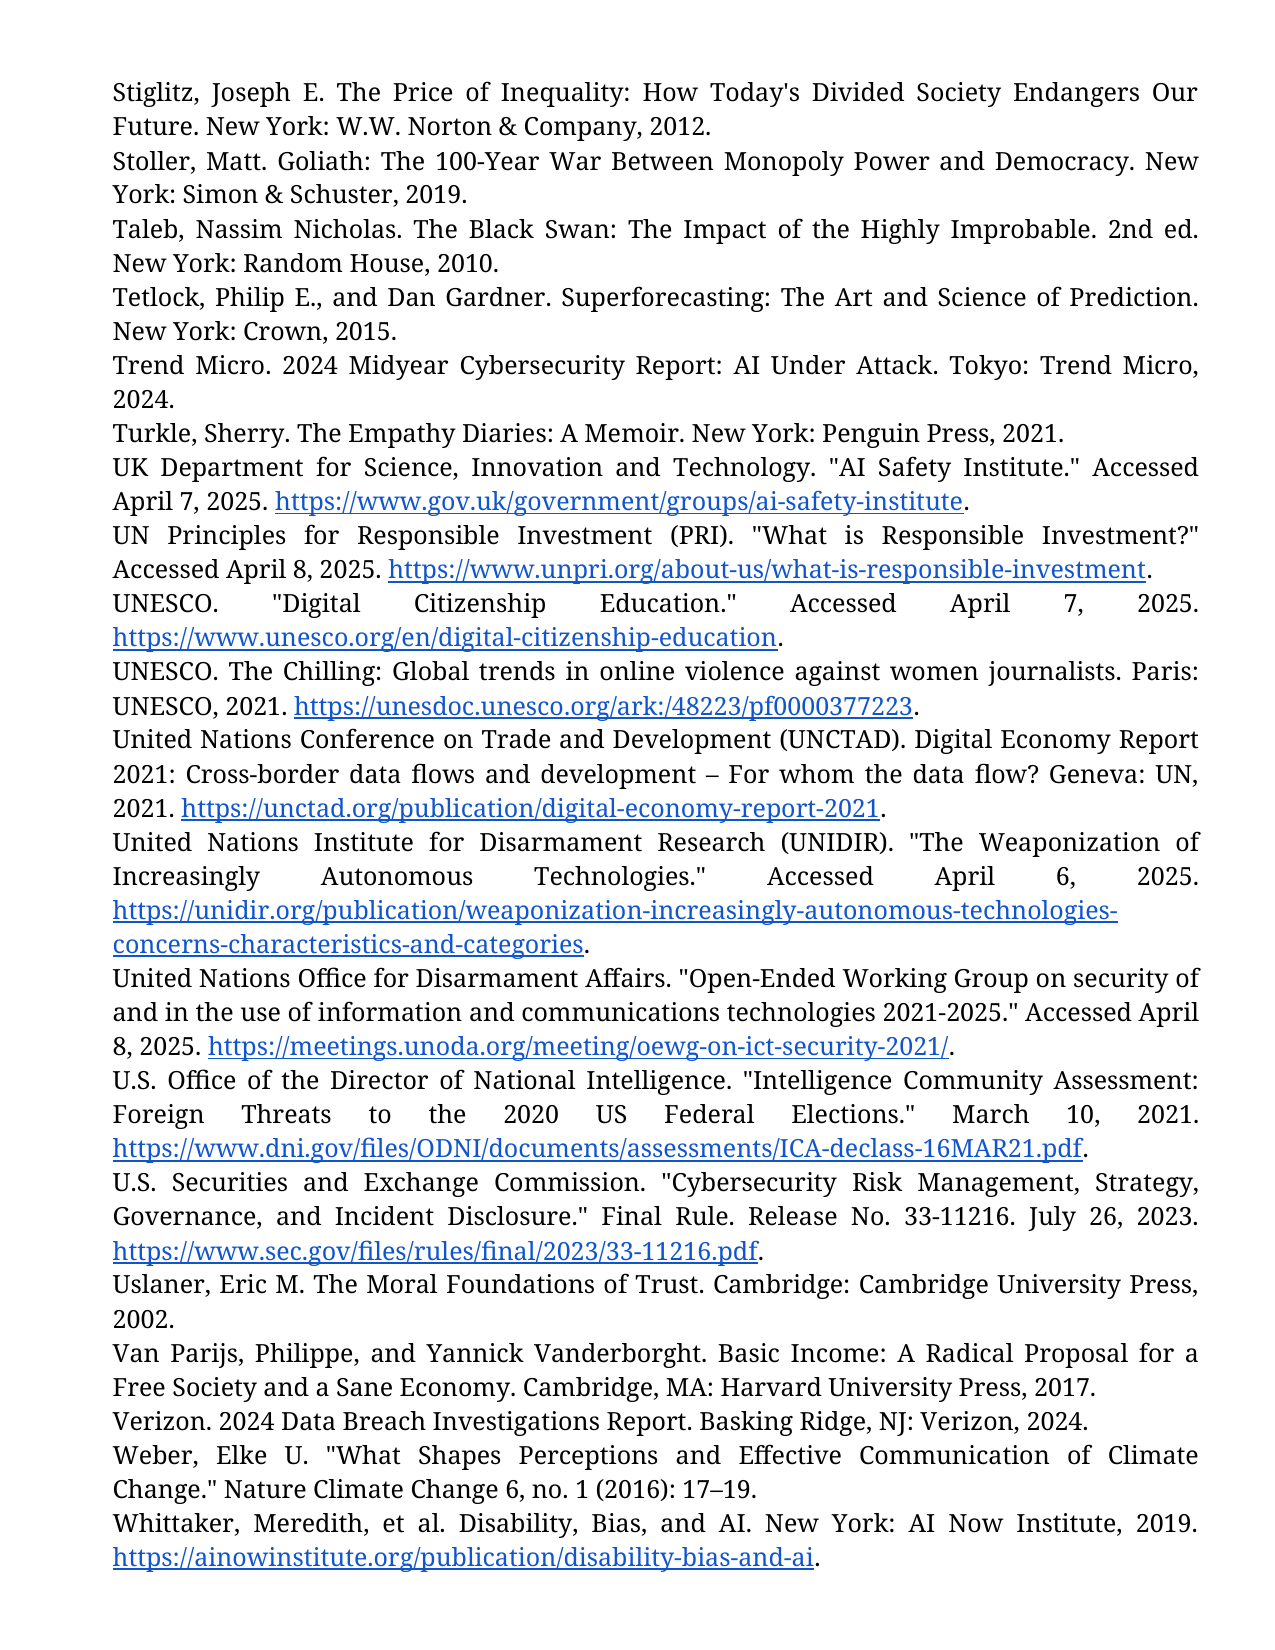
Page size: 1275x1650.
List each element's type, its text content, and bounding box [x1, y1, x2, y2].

subtitle United Nations Institute for Disarmament Research (UNIDIR). "The Weaponization of Increasingly Autonomous Technologies." Accessed April 6, 2025. https://unidir.org/publication/weaponization-increasingly-autonomous-technologies-concerns-characteristics-and-categories. [112, 824, 1200, 961]
subtitle UK Department for Science, Innovation and Technology. "AI Safety Institute." Accessed April 7, 2025. https://www.gov.uk/government/groups/ai-safety-institute. [112, 450, 1200, 518]
subtitle Taleb, Nassim Nicholas. The Black Swan: The Impact of the Highly Improbable. 2nd ed. New York: Random House, 2010. [112, 211, 1200, 279]
subtitle Van Parijs, Philippe, and Yannick Vanderborght. Basic Income: A Radical Proposal for a Free Society and a Sane Economy. Cambridge, MA: Harvard University Press, 2017. [112, 1335, 1200, 1403]
subtitle UNESCO. "Digital Citizenship Education." Accessed April 7, 2025. https://www.unesco.org/en/digital-citizenship-education. [112, 586, 1200, 654]
subtitle Stiglitz, Joseph E. The Price of Inequality: How Today's Divided Society Endangers Our Future. New York: W.W. Norton & Company, 2012. [112, 75, 1200, 143]
subtitle Stoller, Matt. Goliath: The 100-Year War Between Monopoly Power and Democracy. New York: Simon & Schuster, 2019. [112, 143, 1200, 211]
subtitle Whittaker, Meredith, et al. Disability, Bias, and AI. New York: AI Now Institute, 2019. https://ainowinstitute.org/publication/disability-bias-and-ai. [112, 1506, 1200, 1574]
subtitle Tetlock, Philip E., and Dan Gardner. Superforecasting: The Art and Science of Prediction. New York: Crown, 2015. [112, 279, 1200, 347]
subtitle Weber, Elke U. "What Shapes Perceptions and Effective Communication of Climate Change." Nature Climate Change 6, no. 1 (2016): 17–19. [112, 1437, 1200, 1506]
subtitle Verizon. 2024 Data Breach Investigations Report. Basking Ridge, NJ: Verizon, 2024. [112, 1403, 1200, 1437]
subtitle U.S. Securities and Exchange Commission. "Cybersecurity Risk Management, Strategy, Governance, and Incident Disclosure." Final Rule. Release No. 33-11216. July 26, 2023. https://www.sec.gov/files/rules/final/2023/33-11216.pdf. [112, 1165, 1200, 1267]
subtitle U.S. Office of the Director of National Intelligence. "Intelligence Community Assessment: Foreign Threats to the 2020 US Federal Elections." March 10, 2021. https://www.dni.gov/files/ODNI/documents/assessments/ICA-declass-16MAR21.pdf. [112, 1063, 1200, 1165]
subtitle United Nations Office for Disarmament Affairs. "Open-Ended Working Group on security of and in the use of information and communications technologies 2021-2025." Accessed April 8, 2025. https://meetings.unoda.org/meeting/oewg-on-ict-security-2021/. [112, 961, 1200, 1063]
subtitle UNESCO. The Chilling: Global trends in online violence against women journalists. Paris: UNESCO, 2021. https://unesdoc.unesco.org/ark:/48223/pf0000377223. [112, 654, 1200, 722]
subtitle Uslaner, Eric M. The Moral Foundations of Trust. Cambridge: Cambridge University Press, 2002. [112, 1267, 1200, 1335]
subtitle UN Principles for Responsible Investment (PRI). "What is Responsible Investment?" Accessed April 8, 2025. https://www.unpri.org/about-us/what-is-responsible-investment. [112, 518, 1200, 586]
subtitle United Nations Conference on Trade and Development (UNCTAD). Digital Economy Report 2021: Cross-border data flows and development – For whom the data flow? Geneva: UN, 2021. https://unctad.org/publication/digital-economy-report-2021. [112, 722, 1200, 824]
subtitle Turkle, Sherry. The Empathy Diaries: A Memoir. New York: Penguin Press, 2021. [112, 416, 1200, 450]
subtitle Trend Micro. 2024 Midyear Cybersecurity Report: AI Under Attack. Tokyo: Trend Micro, 2024. [112, 347, 1200, 416]
